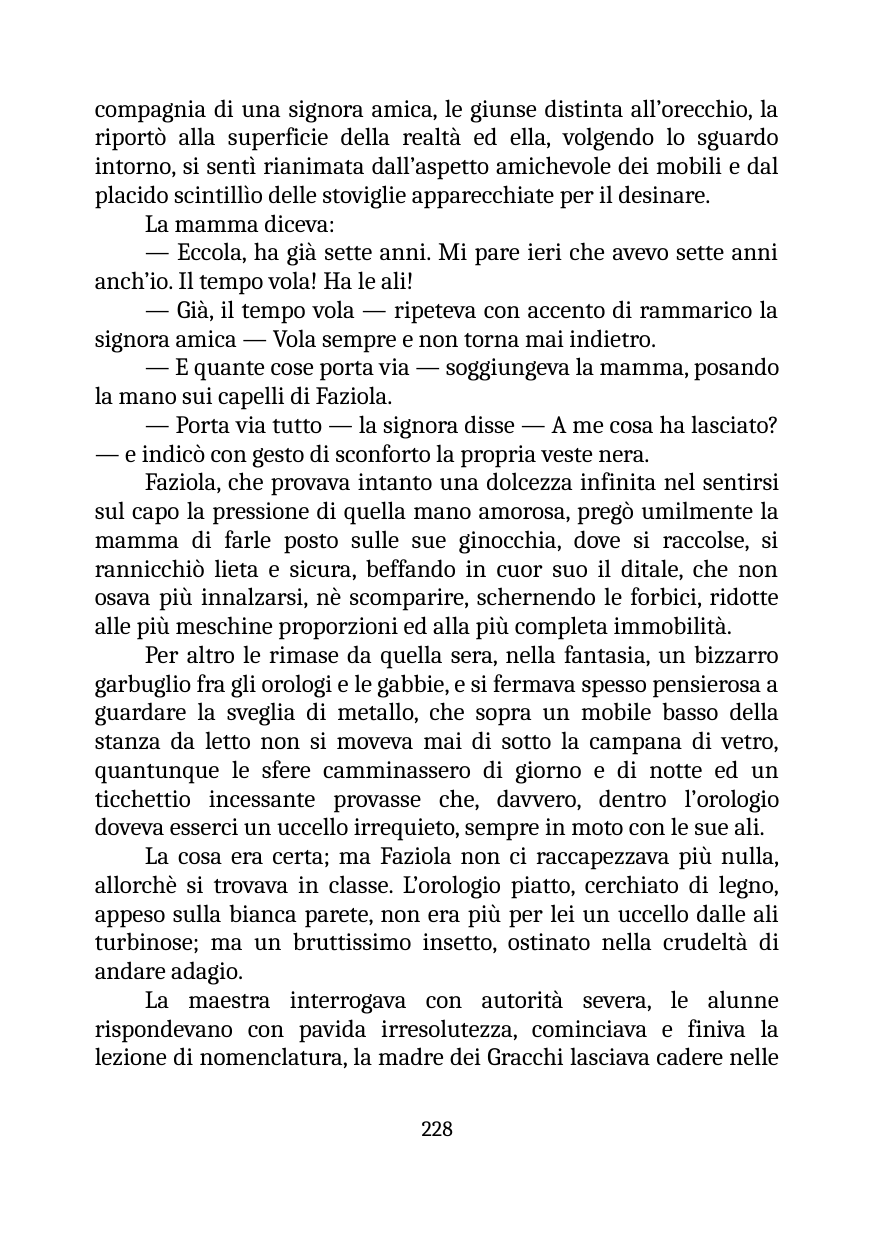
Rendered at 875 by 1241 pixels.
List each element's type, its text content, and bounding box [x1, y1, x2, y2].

text — E quante cose porta via — soggiungeva la mamma, posando la mano sui capelli di Faziola. [94, 353, 779, 411]
text — Porta via tutto — la signora disse — A me cosa ha lasciato? — e indicò con gesto di sconforto la propria veste nera. [94, 411, 779, 468]
text — Eccola, ha già sette anni. Mi pare ieri che avevo sette anni anch’io. Il tempo vola! Ha le ali! [94, 238, 779, 296]
text Per altro le rimase da quella sera, nella fantasia, un bizzarro garbuglio fra gli orologi e le gabbie, e si fermava spesso pensierosa a guardare la sveglia di metallo, che sopra un mobile basso della stanza da letto non si moveva mai di sotto la campana di vetro, quantunque le sfere camminassero di giorno e di notte ed un ticchettio incessante provasse che, davvero, dentro l’orologio doveva esserci un uccello irrequieto, sempre in moto con le sue ali. [94, 641, 779, 842]
text Faziola, che provava intanto una dolcezza infinita nel sentirsi sul capo la pressione di quella mano amorosa, pregò umilmente la mamma di farle posto sulle sue ginocchia, dove si raccolse, si rannicchiò lieta e sicura, beffando in cuor suo il ditale, che non osava più innalzarsi, nè scomparire, schernendo le forbici, ridotte alle più meschine proporzioni ed alla più completa immobilità. [94, 468, 779, 641]
text compagnia di una signora amica, le giunse distinta all’orecchio, la riportò alla superficie della realtà ed ella, volgendo lo sguardo intorno, si sentì rianimata dall’aspetto amichevole dei mobili e dal placido scintillìo delle stoviglie apparecchiate per il desinare. [94, 94, 779, 209]
text La maestra interrogava con autorità severa, le alunne rispondevano con pavida irresolutezza, cominciava e finiva la lezione di nomenclatura, la madre dei Gracchi lasciava cadere nelle [94, 986, 779, 1072]
text — Già, il tempo vola — ripeteva con accento di rammarico la signora amica — Vola sempre e non torna mai indietro. [94, 296, 779, 353]
text La cosa era certa; ma Faziola non ci raccapezzava più nulla, allorchè si trovava in classe. L’orologio piatto, cerchiato di legno, appeso sulla bianca parete, non era più per lei un uccello dalle ali turbinose; ma un bruttissimo insetto, ostinato nella crudeltà di andare adagio. [94, 842, 779, 986]
text La mamma diceva: [94, 209, 779, 238]
